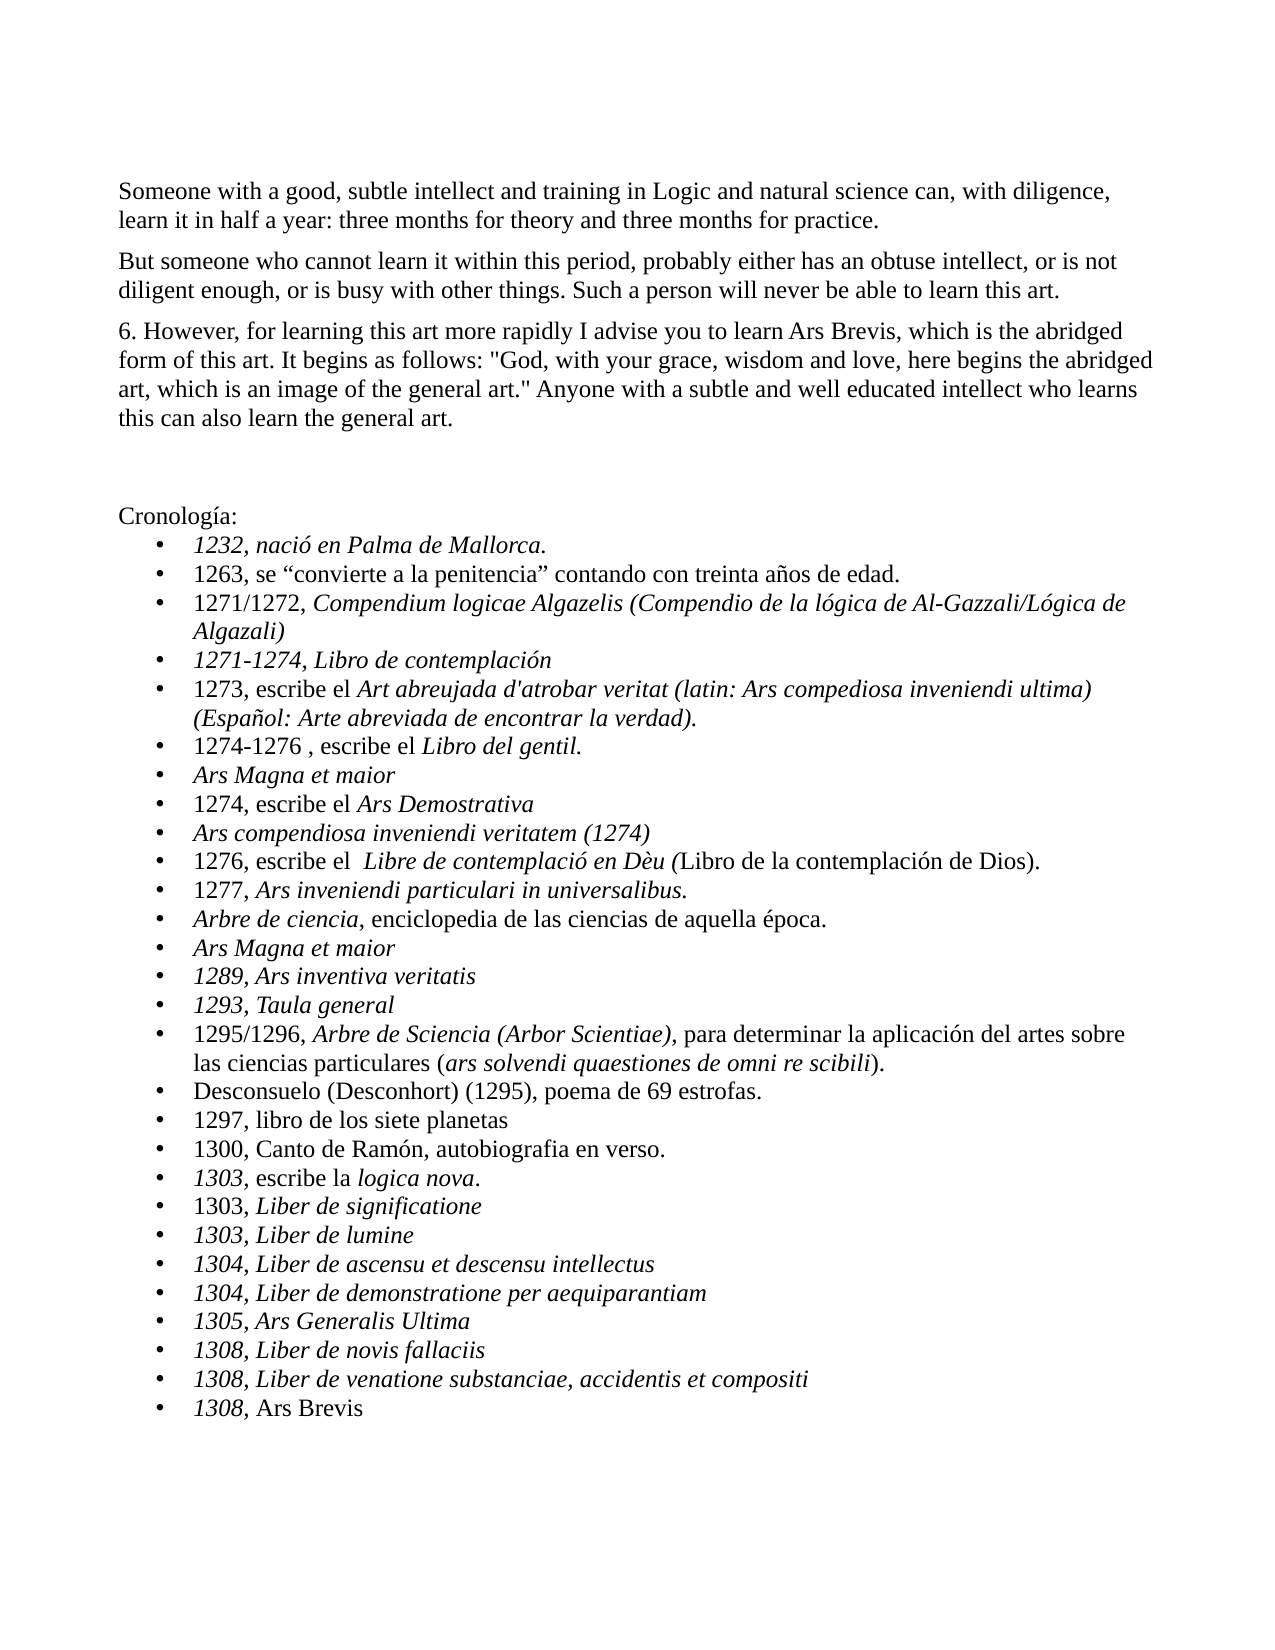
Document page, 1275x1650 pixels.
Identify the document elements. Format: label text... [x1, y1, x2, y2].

list 1276, escribe el Libre de contemplació en Dèu (Libro de la contemplación de Dios). [156, 846, 1157, 875]
list 1303, Liber de lumine [156, 1220, 1157, 1249]
list 1263, se “convierte a la penitencia” contando con treinta años de edad. [156, 559, 1157, 588]
list 1304, Liber de demonstratione per aequiparantiam [156, 1278, 1157, 1306]
list 1303, escribe la logica nova. [156, 1163, 1157, 1191]
list 1271-1274, Libro de contemplación [156, 645, 1157, 674]
list 1304, Liber de ascensu et descensu intellectus [156, 1249, 1157, 1278]
text Cronología: [118, 501, 1157, 530]
list 1295/1296, Arbre de Sciencia (Arbor Scientiae), para determinar la aplicación del artes sobre las ciencias particulares (ars solvendi quaestiones de omni re scibili). [156, 1019, 1157, 1076]
list 1297, libro de los siete planetas [156, 1105, 1157, 1134]
list Desconsuelo (Desconhort) (1295), poema de 69 estrofas. [156, 1076, 1157, 1105]
list 1289, Ars inventiva veritatis [156, 961, 1157, 990]
list 1274, escribe el Ars Demostrativa [156, 789, 1157, 818]
list 1293, Taula general [156, 990, 1157, 1019]
list 1305, Ars Generalis Ultima [156, 1306, 1157, 1335]
list 1308, Ars Brevis [156, 1393, 1157, 1421]
list 1274-1276 , escribe el Libro del gentil. [156, 731, 1157, 760]
text 6. However, for learning this art more rapidly I advise you to learn Ars Brevis, which is the abridged form of this art. It begins as follows: "God, with your grace, wisdom and love, here begins the abridged art, which is an image of the general art." Anyone with a subtle and well educated intellect who learns this can also learn the general art. [118, 316, 1157, 431]
list Ars Magna et maior [156, 933, 1157, 961]
list 1232, nació en Palma de Mallorca. [156, 530, 1157, 559]
list Ars Magna et maior [156, 760, 1157, 789]
list 1303, Liber de significatione [156, 1191, 1157, 1220]
list Ars compendiosa inveniendi veritatem (1274) [156, 818, 1157, 846]
list 1273, escribe el Art abreujada d'atrobar veritat (latin: Ars compediosa inveniendi ultima) (Español: Arte abreviada de encontrar la verdad). [156, 674, 1157, 731]
list 1300, Canto de Ramón, autobiografia en verso. [156, 1134, 1157, 1163]
text But someone who cannot learn it within this period, probably either has an obtuse intellect, or is not diligent enough, or is busy with other things. Such a person will never be able to learn this art. [118, 246, 1157, 304]
list 1277, Ars inveniendi particulari in universalibus. [156, 875, 1157, 904]
list 1271/1272, Compendium logicae Algazelis (Compendio de la lógica de Al-Gazzali/Lógica de Algazali) [156, 588, 1157, 645]
list Arbre de ciencia, enciclopedia de las ciencias de aquella época. [156, 904, 1157, 933]
list 1308, Liber de venatione substanciae, accidentis et compositi [156, 1364, 1157, 1393]
list 1308, Liber de novis fallaciis [156, 1335, 1157, 1364]
text Someone with a good, subtle intellect and training in Logic and natural science can, with diligence, learn it in half a year: three months for theory and three months for practice. [118, 176, 1157, 234]
